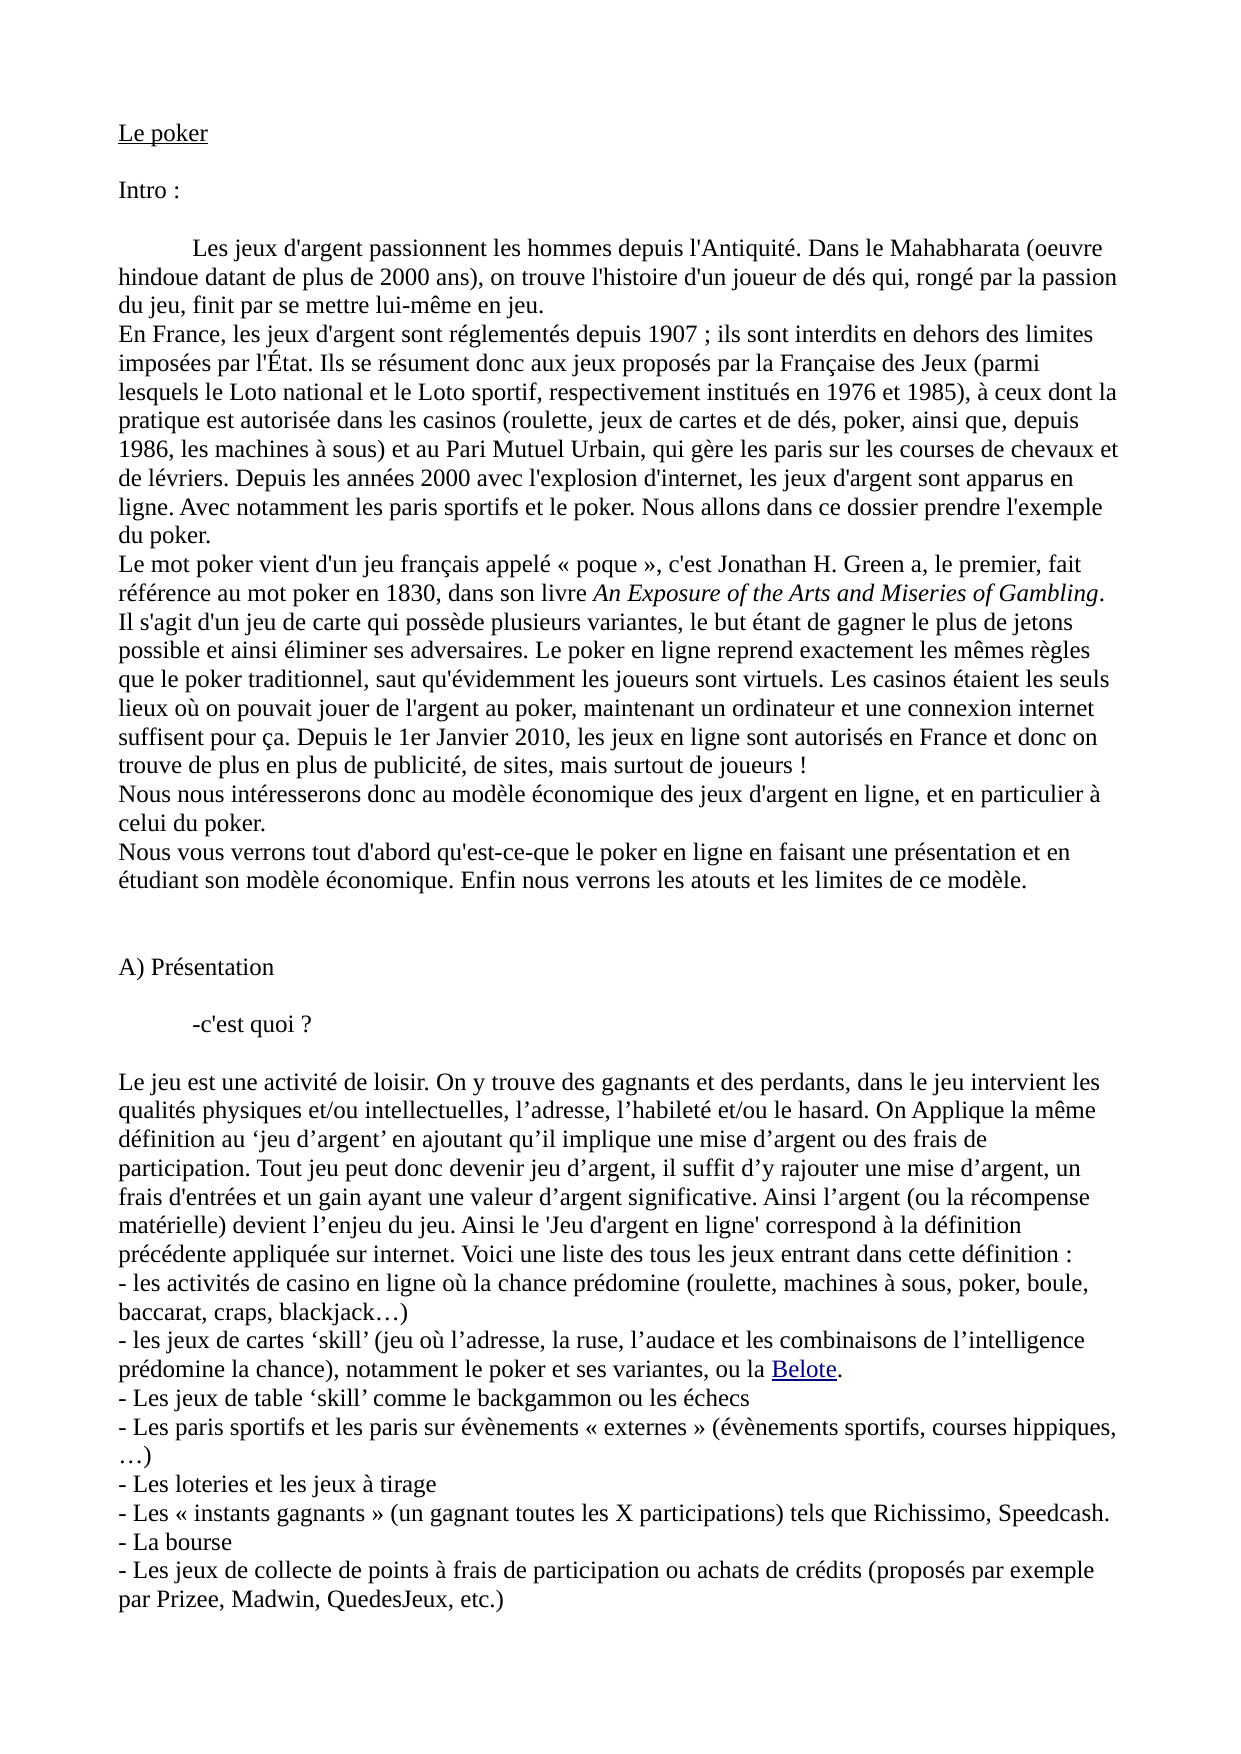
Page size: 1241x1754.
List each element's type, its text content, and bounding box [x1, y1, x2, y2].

text Les jeux d'argent passionnent les hommes depuis l'Antiquité. Dans le Mahabharata (oeuvre hindoue datant de plus de 2000 ans), on trouve l'histoire d'un joueur de dés qui, rongé par la passion du jeu, finit par se mettre lui-même en jeu. [118, 233, 1122, 319]
text Le poker [118, 118, 1122, 147]
text En France, les jeux d'argent sont réglementés depuis 1907 ; ils sont interdits en dehors des limites imposées par l'État. Ils se résument donc aux jeux proposés par la Française des Jeux (parmi lesquels le Loto national et le Loto sportif, respectivement institués en 1976 et 1985), à ceux dont la pratique est autorisée dans les casinos (roulette, jeux de cartes et de dés, poker, ainsi que, depuis 1986, les machines à sous) et au Pari Mutuel Urbain, qui gère les paris sur les courses de chevaux et de lévriers. Depuis les années 2000 avec l'explosion d'internet, les jeux d'argent sont apparus en ligne. Avec notamment les paris sportifs et le poker. Nous allons dans ce dossier prendre l'exemple du poker. [118, 319, 1122, 549]
text Nous vous verrons tout d'abord qu'est-ce-que le poker en ligne en faisant une présentation et en étudiant son modèle économique. Enfin nous verrons les atouts et les limites de ce modèle. [118, 837, 1122, 894]
text Intro : [118, 176, 1122, 204]
text A) Présentation [118, 952, 1122, 981]
text - les activités de casino en ligne où la chance prédomine (roulette, machines à sous, poker, boule, baccarat, craps, blackjack…) - les jeux de cartes ‘skill’ (jeu où l’adresse, la ruse, l’audace et les combinaisons de l’intelligence prédomine la chance), notamment le poker et ses variantes, ou la Belote. - Les jeux de table ‘skill’ comme le backgammon ou les échecs - Les paris sportifs et les paris sur évènements « externes » (évènements sportifs, courses hippiques, …) - Les loteries et les jeux à tirage - Les « instants gagnants » (un gagnant toutes les X participations) tels que Richissimo, Speedcash. - La bourse - Les jeux de collecte de points à frais de participation ou achats de crédits (proposés par exemple par Prizee, Madwin, QuedesJeux, etc.) [118, 1268, 1122, 1613]
text Le jeu est une activité de loisir. On y trouve des gagnants et des perdants, dans le jeu intervient les qualités physiques et/ou intellectuelles, l’adresse, l’habileté et/ou le hasard. On Applique la même définition au ‘jeu d’argent’ en ajoutant qu’il implique une mise d’argent ou des frais de participation. Tout jeu peut donc devenir jeu d’argent, il suffit d’y rajouter une mise d’argent, un frais d'entrées et un gain ayant une valeur d’argent significative. Ainsi l’argent (ou la récompense matérielle) devient l’enjeu du jeu. Ainsi le 'Jeu d'argent en ligne' correspond à la définition précédente appliquée sur internet. Voici une liste des tous les jeux entrant dans cette définition : [118, 1067, 1122, 1268]
text -c'est quoi ? [118, 1009, 1122, 1038]
text Il s'agit d'un jeu de carte qui possède plusieurs variantes, le but étant de gagner le plus de jetons possible et ainsi éliminer ses adversaires. Le poker en ligne reprend exactement les mêmes règles que le poker traditionnel, saut qu'évidemment les joueurs sont virtuels. Les casinos étaient les seuls lieux où on pouvait jouer de l'argent au poker, maintenant un ordinateur et une connexion internet suffisent pour ça. Depuis le 1er Janvier 2010, les jeux en ligne sont autorisés en France et donc on trouve de plus en plus de publicité, de sites, mais surtout de joueurs ! [118, 607, 1122, 779]
text Le mot poker vient d'un jeu français appelé « poque », c'est Jonathan H. Green a, le premier, fait référence au mot poker en 1830, dans son livre An Exposure of the Arts and Miseries of Gambling. [118, 549, 1122, 607]
text Nous nous intéresserons donc au modèle économique des jeux d'argent en ligne, et en particulier à celui du poker. [118, 779, 1122, 837]
